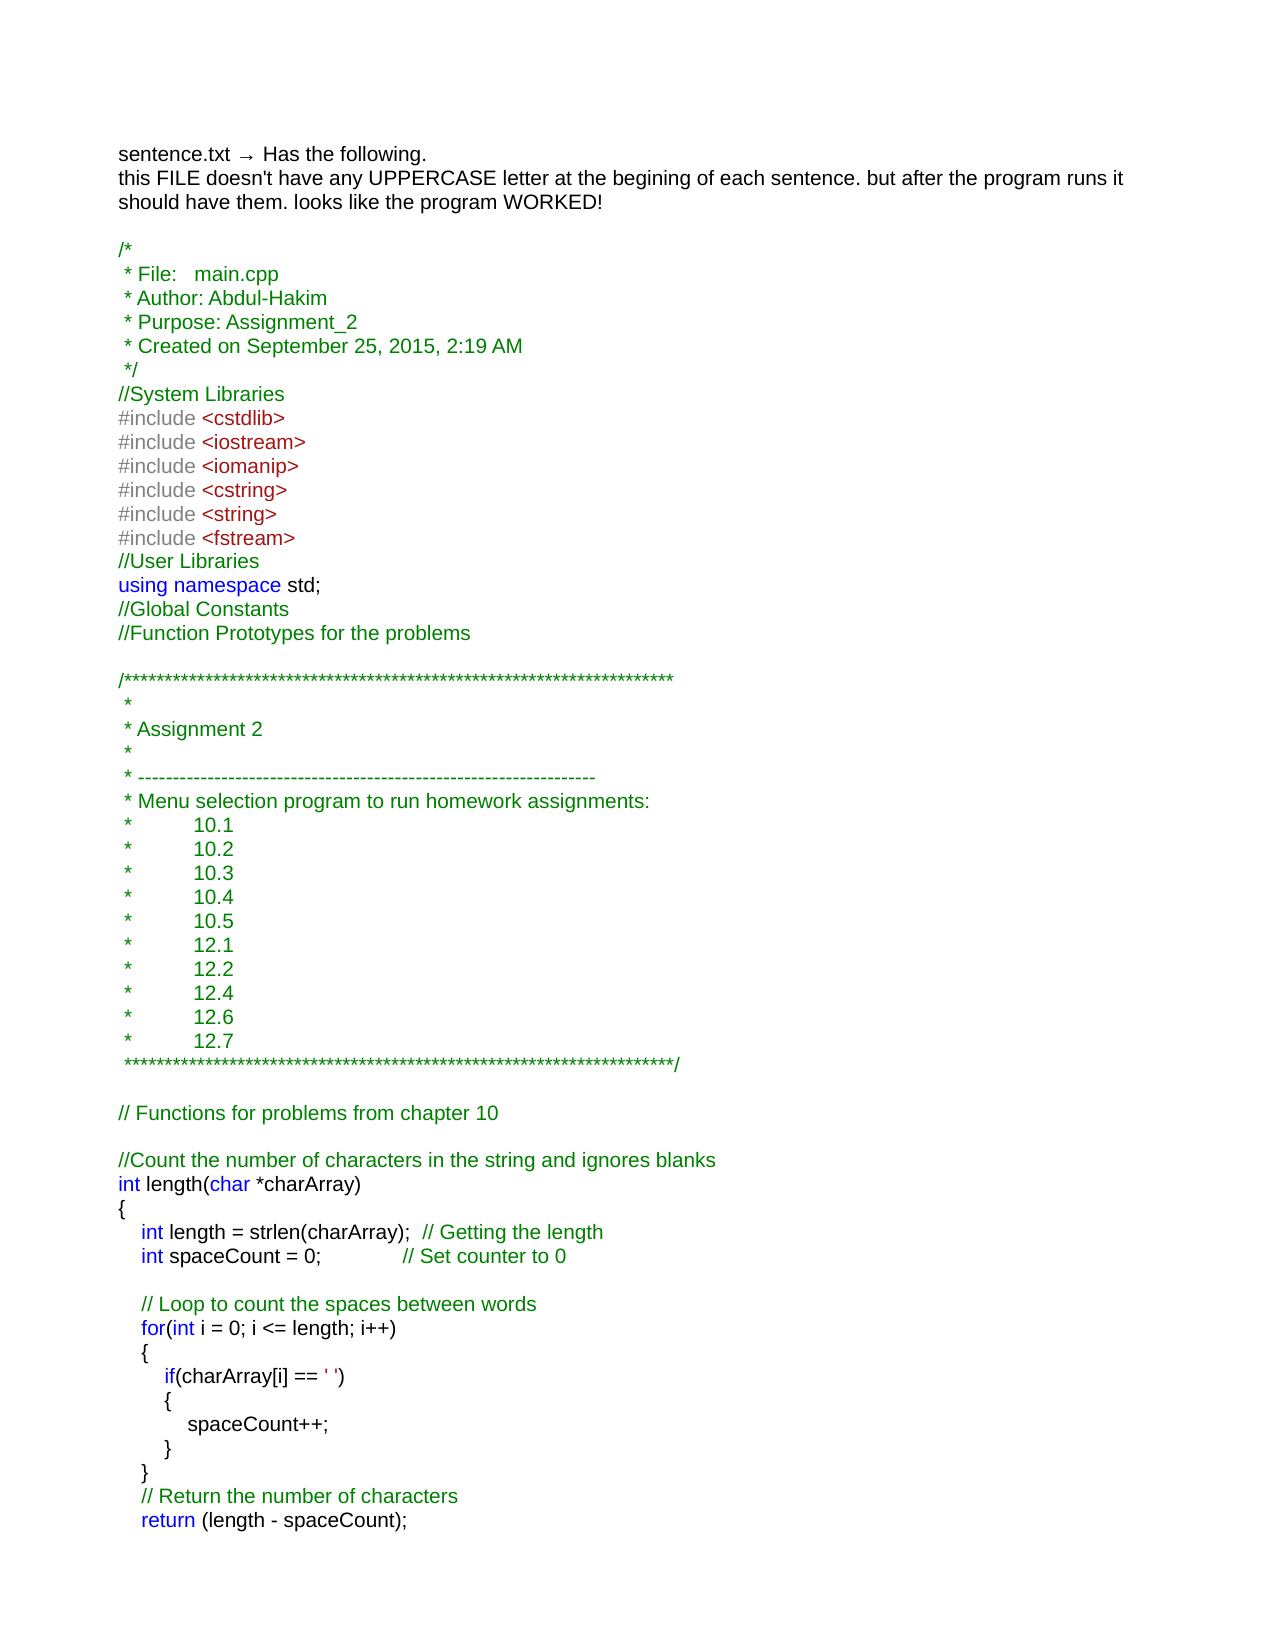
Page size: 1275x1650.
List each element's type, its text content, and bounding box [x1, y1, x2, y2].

text //Function Prototypes for the problems [118, 621, 1157, 645]
text * File: main.cpp [118, 262, 1157, 286]
text * 10.4 [118, 885, 1157, 909]
text * [118, 693, 1157, 717]
text this FILE doesn't have any UPPERCASE letter at the begining of each sentence. but after the program runs it should have them. looks like the program WORKED! [118, 166, 1157, 214]
text return (length - spaceCount); [118, 1508, 1157, 1532]
text //Global Constants [118, 597, 1157, 621]
text * 10.2 [118, 837, 1157, 861]
text } [118, 1460, 1157, 1484]
text using namespace std; [118, 573, 1157, 597]
text * 12.2 [118, 957, 1157, 981]
text //Count the number of characters in the string and ignores blanks [118, 1148, 1157, 1172]
text { [118, 1388, 1157, 1412]
text ********************************************************************/ [118, 1052, 1157, 1076]
text * [118, 741, 1157, 765]
text /******************************************************************** [118, 669, 1157, 693]
text * Assignment 2 [118, 717, 1157, 741]
text /* [118, 238, 1157, 262]
text * 10.3 [118, 861, 1157, 885]
text * Menu selection program to run homework assignments: [118, 789, 1157, 813]
text sentence.txt → Has the following. [118, 142, 1157, 166]
text //System Libraries [118, 382, 1157, 406]
text spaceCount++; [118, 1412, 1157, 1436]
text * 12.7 [118, 1028, 1157, 1052]
text { [118, 1340, 1157, 1364]
text * ------------------------------------------------------------------ [118, 765, 1157, 789]
text // Loop to count the spaces between words [118, 1292, 1157, 1316]
text */ [118, 358, 1157, 382]
text #include <fstream> [118, 525, 1157, 549]
text #include <iostream> [118, 429, 1157, 453]
text if(charArray[i] == ' ') [118, 1364, 1157, 1388]
text //User Libraries [118, 549, 1157, 573]
text * 10.1 [118, 813, 1157, 837]
text for(int i = 0; i <= length; i++) [118, 1316, 1157, 1340]
text * 12.4 [118, 981, 1157, 1004]
text * 10.5 [118, 909, 1157, 933]
text } [118, 1436, 1157, 1460]
text int spaceCount = 0; // Set counter to 0 [118, 1244, 1157, 1268]
text { [118, 1196, 1157, 1220]
text * Author: Abdul-Hakim [118, 286, 1157, 310]
text int length(char *charArray) [118, 1172, 1157, 1196]
text * 12.6 [118, 1004, 1157, 1028]
text #include <cstring> [118, 477, 1157, 501]
text #include <string> [118, 501, 1157, 525]
text int length = strlen(charArray); // Getting the length [118, 1220, 1157, 1244]
text * 12.1 [118, 933, 1157, 957]
text // Functions for problems from chapter 10 [118, 1100, 1157, 1124]
text // Return the number of characters [118, 1484, 1157, 1508]
text * Created on September 25, 2015, 2:19 AM [118, 334, 1157, 358]
text #include <cstdlib> [118, 406, 1157, 429]
text #include <iomanip> [118, 453, 1157, 477]
text * Purpose: Assignment_2 [118, 310, 1157, 334]
